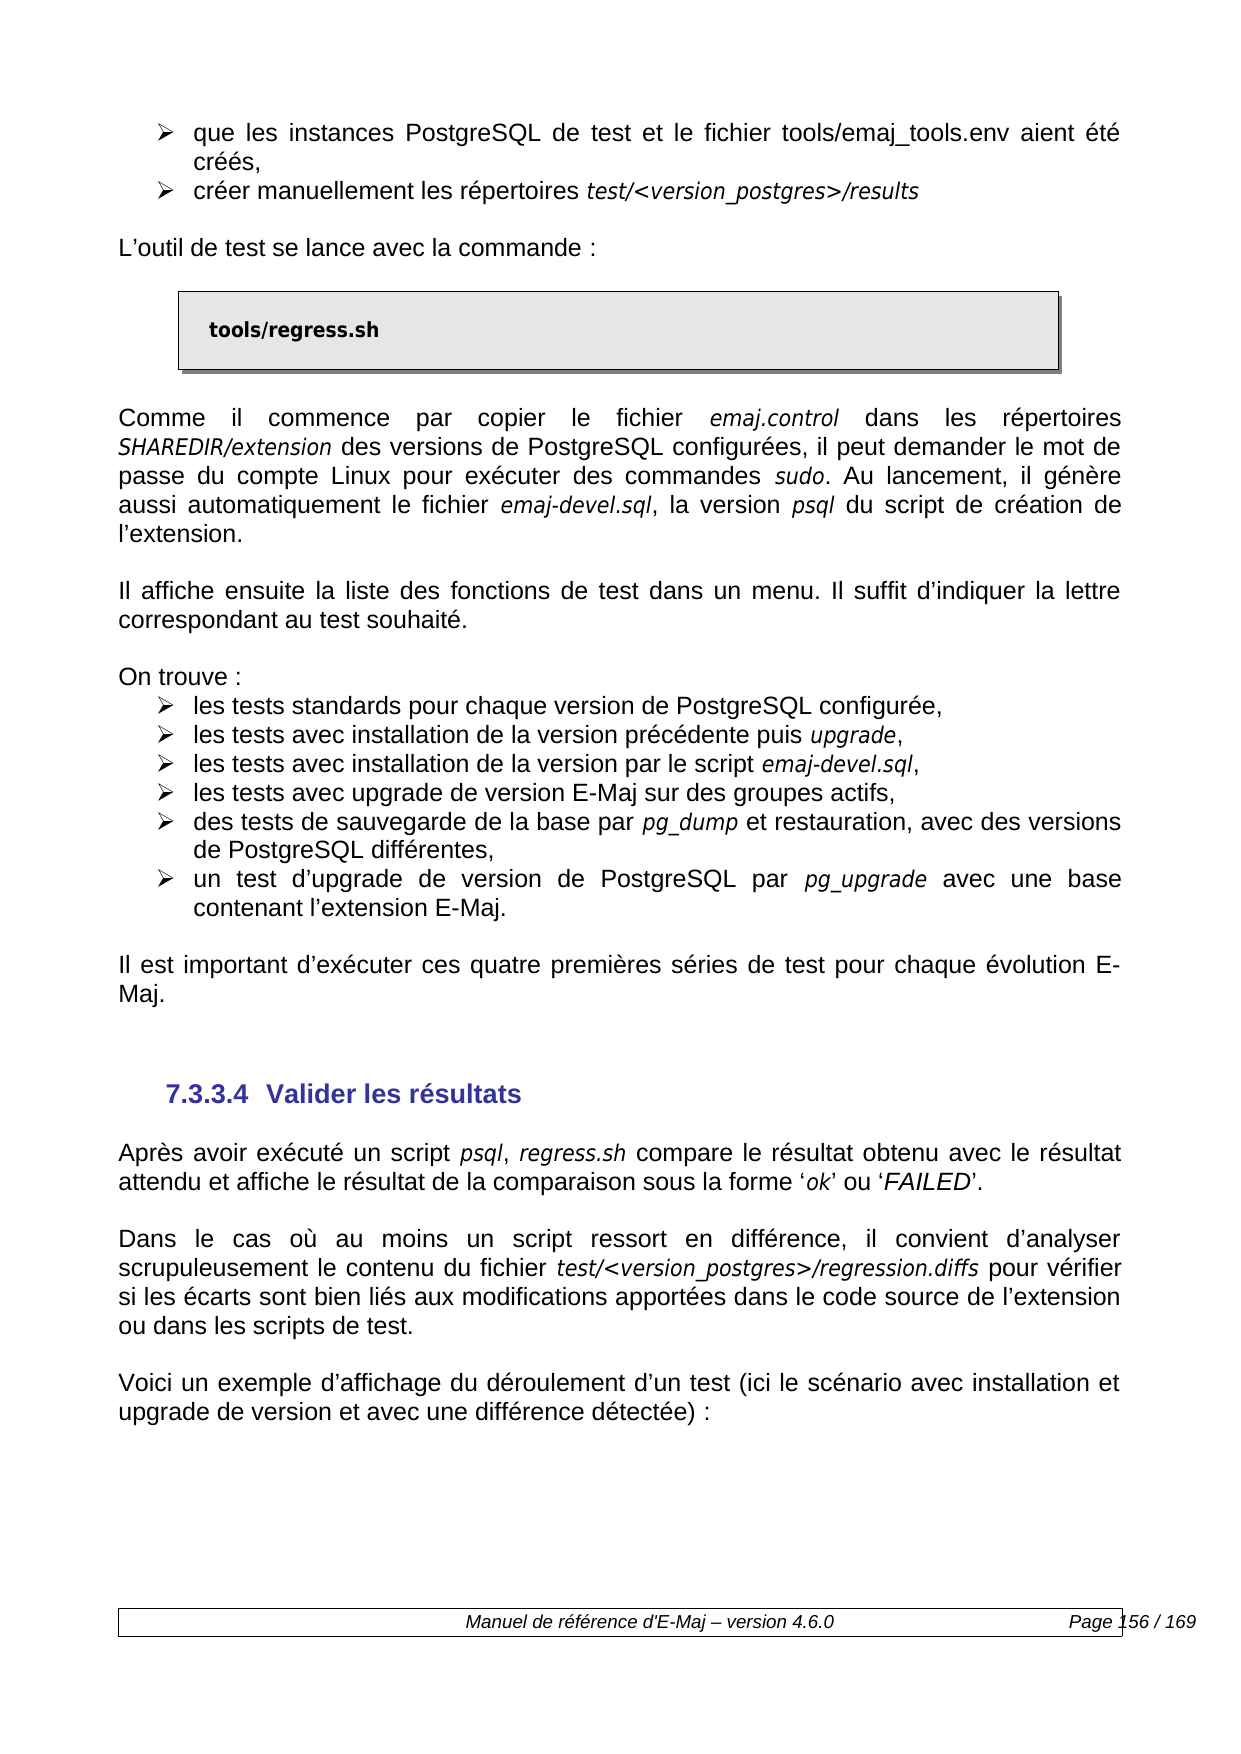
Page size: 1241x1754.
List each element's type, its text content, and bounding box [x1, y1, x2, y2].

text Il affiche ensuite la liste des fonctions de test dans un menu. Il suffit d’indiquer la lettre correspondant au test souhaité. [118, 576, 1122, 633]
text Il est important d’exécuter ces quatre premières séries de test pour chaque évolution E-Maj. [118, 950, 1122, 1008]
text L’outil de test se lance avec la commande : [118, 233, 1122, 262]
list que les instances PostgreSQL de test et le fichier tools/emaj_tools.env aient été créés, [156, 118, 1122, 176]
list un test d’upgrade de version de PostgreSQL par pg_upgrade avec une base contenant l’extension E-Maj. [156, 864, 1122, 922]
text Après avoir exécuté un script psql, regress.sh compare le résultat obtenu avec le résultat attendu et affiche le résultat de la comparaison sous la forme ‘ok’ ou ‘FAILED’. [118, 1138, 1122, 1196]
list les tests avec installation de la version par le script emaj-devel.sql, [156, 749, 1122, 778]
list les tests avec upgrade de version E-Maj sur des groupes actifs, [156, 778, 1122, 806]
text Voici un exemple d’affichage du déroulement d’un test (ici le scénario avec installation et upgrade de version et avec une différence détectée) : [118, 1368, 1122, 1426]
text On trouve : [118, 662, 1122, 691]
list créer manuellement les répertoires test/<version_postgres>/results [156, 176, 1122, 204]
text Dans le cas où au moins un script ressort en différence, il convient d’analyser scrupuleusement le contenu du fichier test/<version_postgres>/regression.diffs pour vérifier si les écarts sont bien liés aux modifications apportées dans le code source de l’extension ou dans les scripts de test. [118, 1224, 1122, 1339]
text tools/regress.sh [179, 315, 1058, 339]
list les tests standards pour chaque version de PostgreSQL configurée, [156, 691, 1122, 720]
list des tests de sauvegarde de la base par pg_dump et restauration, avec des versions de PostgreSQL différentes, [156, 806, 1122, 864]
list les tests avec installation de la version précédente puis upgrade, [156, 720, 1122, 749]
text Comme il commence par copier le fichier emaj.control dans les répertoires SHAREDIR/extension des versions de PostgreSQL configurées, il peut demander le mot de passe du compte Linux pour exécuter des commandes sudo. Au lancement, il génère aussi automatiquement le fichier emaj-devel.sql, la version psql du script de création de l’extension. [118, 403, 1122, 547]
subtitle Valider les résultats [165, 1078, 1122, 1109]
